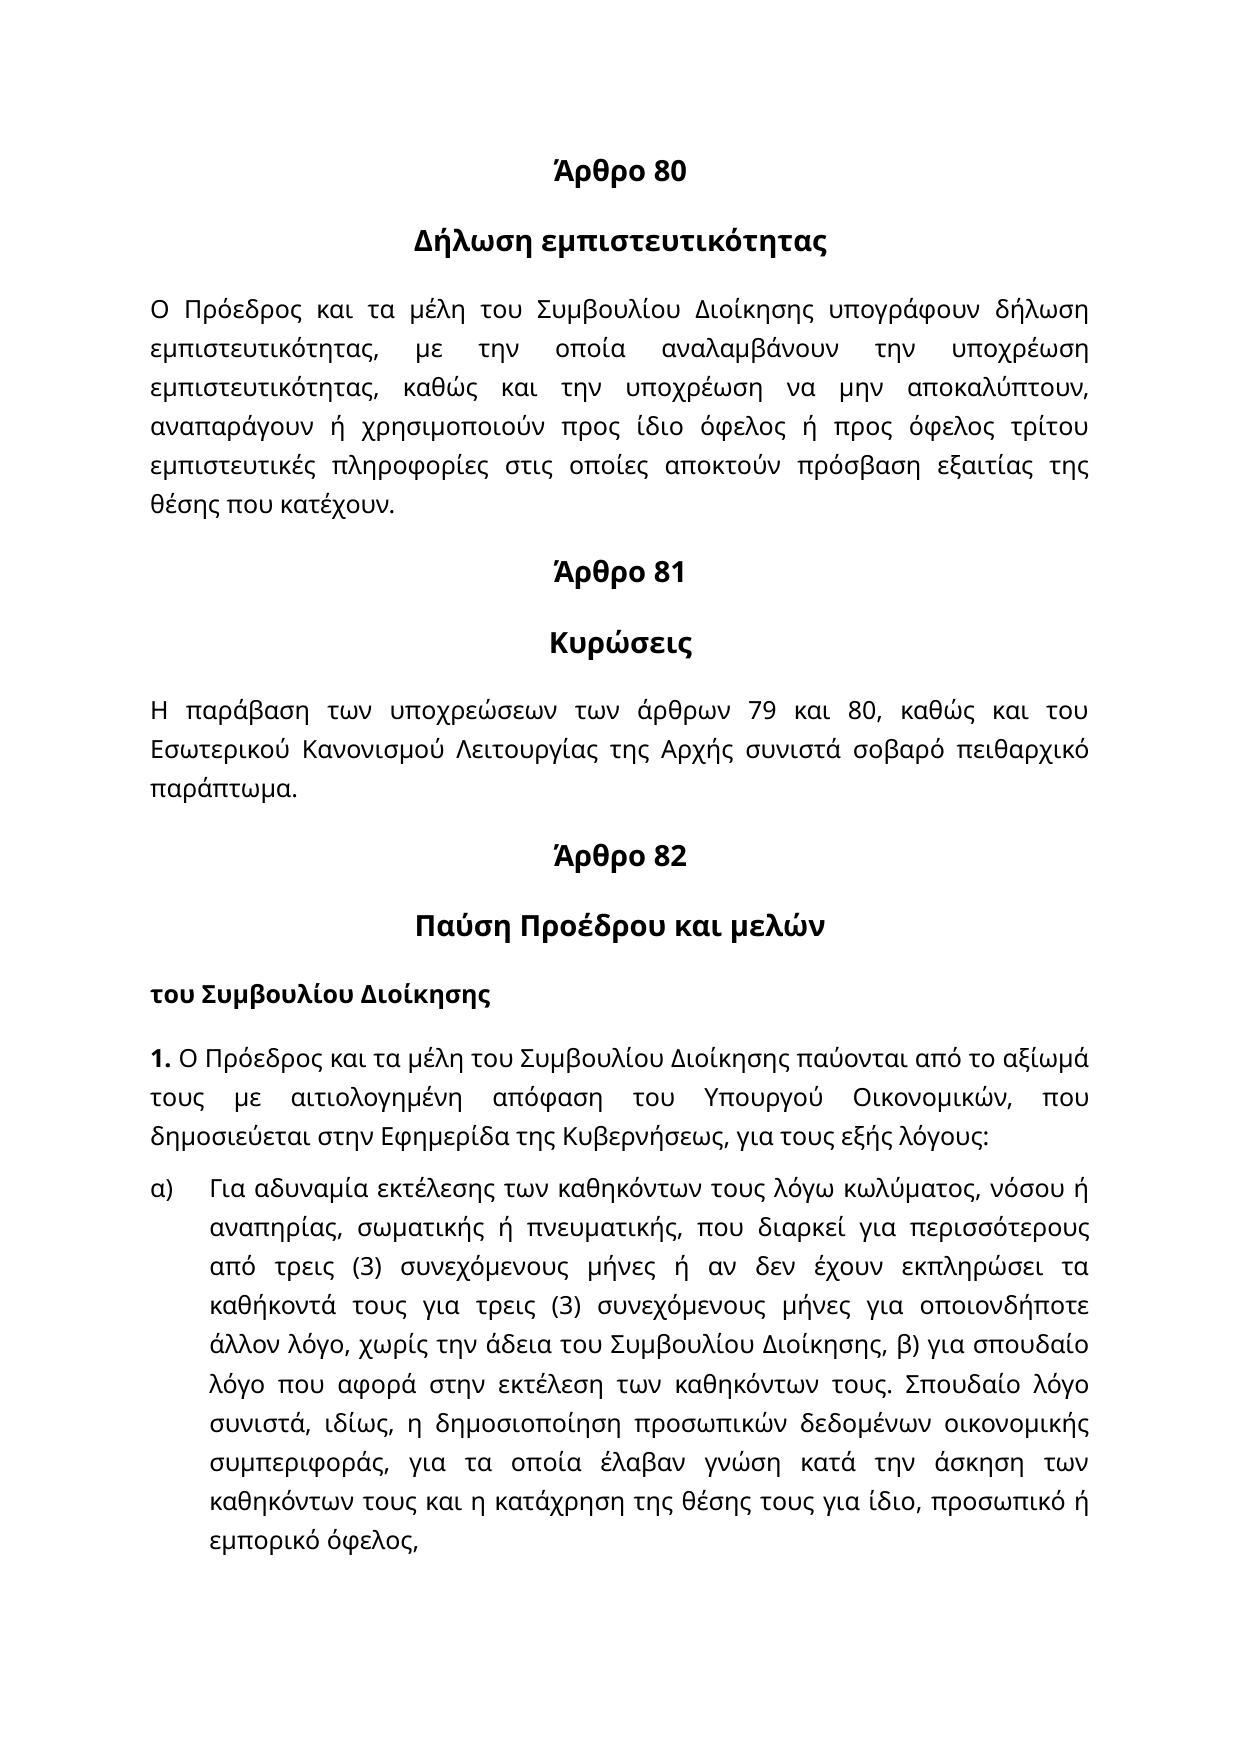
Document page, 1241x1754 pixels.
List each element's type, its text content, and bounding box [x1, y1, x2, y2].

subtitle Κυρώσεις [150, 622, 1090, 662]
text 1. Ο Πρόεδρος και τα μέλη του Συμβουλίου Διοίκησης παύονται από το αξίωμά τους με αιτιολογημένη απόφαση του Υπουργού Οικονομικών, που δημοσιεύεται στην Εφημερίδα της Κυβερνήσεως, για τους εξής λόγους: [150, 1040, 1090, 1153]
subtitle Άρθρο 80 [150, 150, 1090, 190]
subtitle Δήλωση εμπιστευτικότητας [150, 221, 1090, 260]
text Η παράβαση των υποχρεώσεων των άρθρων 79 και 80, καθώς και του Εσωτερικού Κανονισμού Λειτουργίας της Αρχής συνιστά σοβαρό πειθαρχικό παράπτωμα. [150, 692, 1090, 805]
subtitle Άρθρο 81 [150, 551, 1090, 591]
list α) Για αδυναμία εκτέλεσης των καθηκόντων τους λόγω κωλύματος, νόσου ή αναπηρίας, σωματικής ή πνευματικής, που διαρκεί για περισσότερους από τρεις (3) συνεχόμενους μήνες ή αν δεν έχουν εκπληρώσει τα καθήκοντά τους για τρεις (3) συνεχόμενους μήνες για οποιονδήποτε άλλον λόγο, χωρίς την άδεια του Συμβουλίου Διοίκησης, β) για σπουδαίο λόγο που αφορά στην εκτέλεση των καθηκόντων τους. Σπουδαίο λόγο συνιστά, ιδίως, η δημοσιοποίηση προσωπικών δεδομένων οικονομικής συμπεριφοράς, για τα οποία έλαβαν γνώση κατά την άσκηση των καθηκόντων τους και η κατάχρηση της θέσης τους για ίδιο, προσωπικό ή εμπορικό όφελος, [150, 1170, 1090, 1557]
subtitle Παύση Προέδρου και μελών [150, 906, 1090, 945]
subtitle Άρθρο 82 [150, 835, 1090, 875]
text Ο Πρόεδρος και τα μέλη του Συμβουλίου Διοίκησης υπογράφουν δήλωση εμπιστευτικότητας, με την οποία αναλαμβάνουν την υποχρέωση εμπιστευτικότητας, καθώς και την υποχρέωση να μην αποκαλύπτουν, αναπαράγουν ή χρησιμοποιούν προς ίδιο όφελος ή προς όφελος τρίτου εμπιστευτικές πληροφορίες στις οποίες αποκτούν πρόσβαση εξαιτίας της θέσης που κατέχουν. [150, 291, 1090, 521]
text του Συμβουλίου Διοίκησης [150, 976, 1090, 1010]
